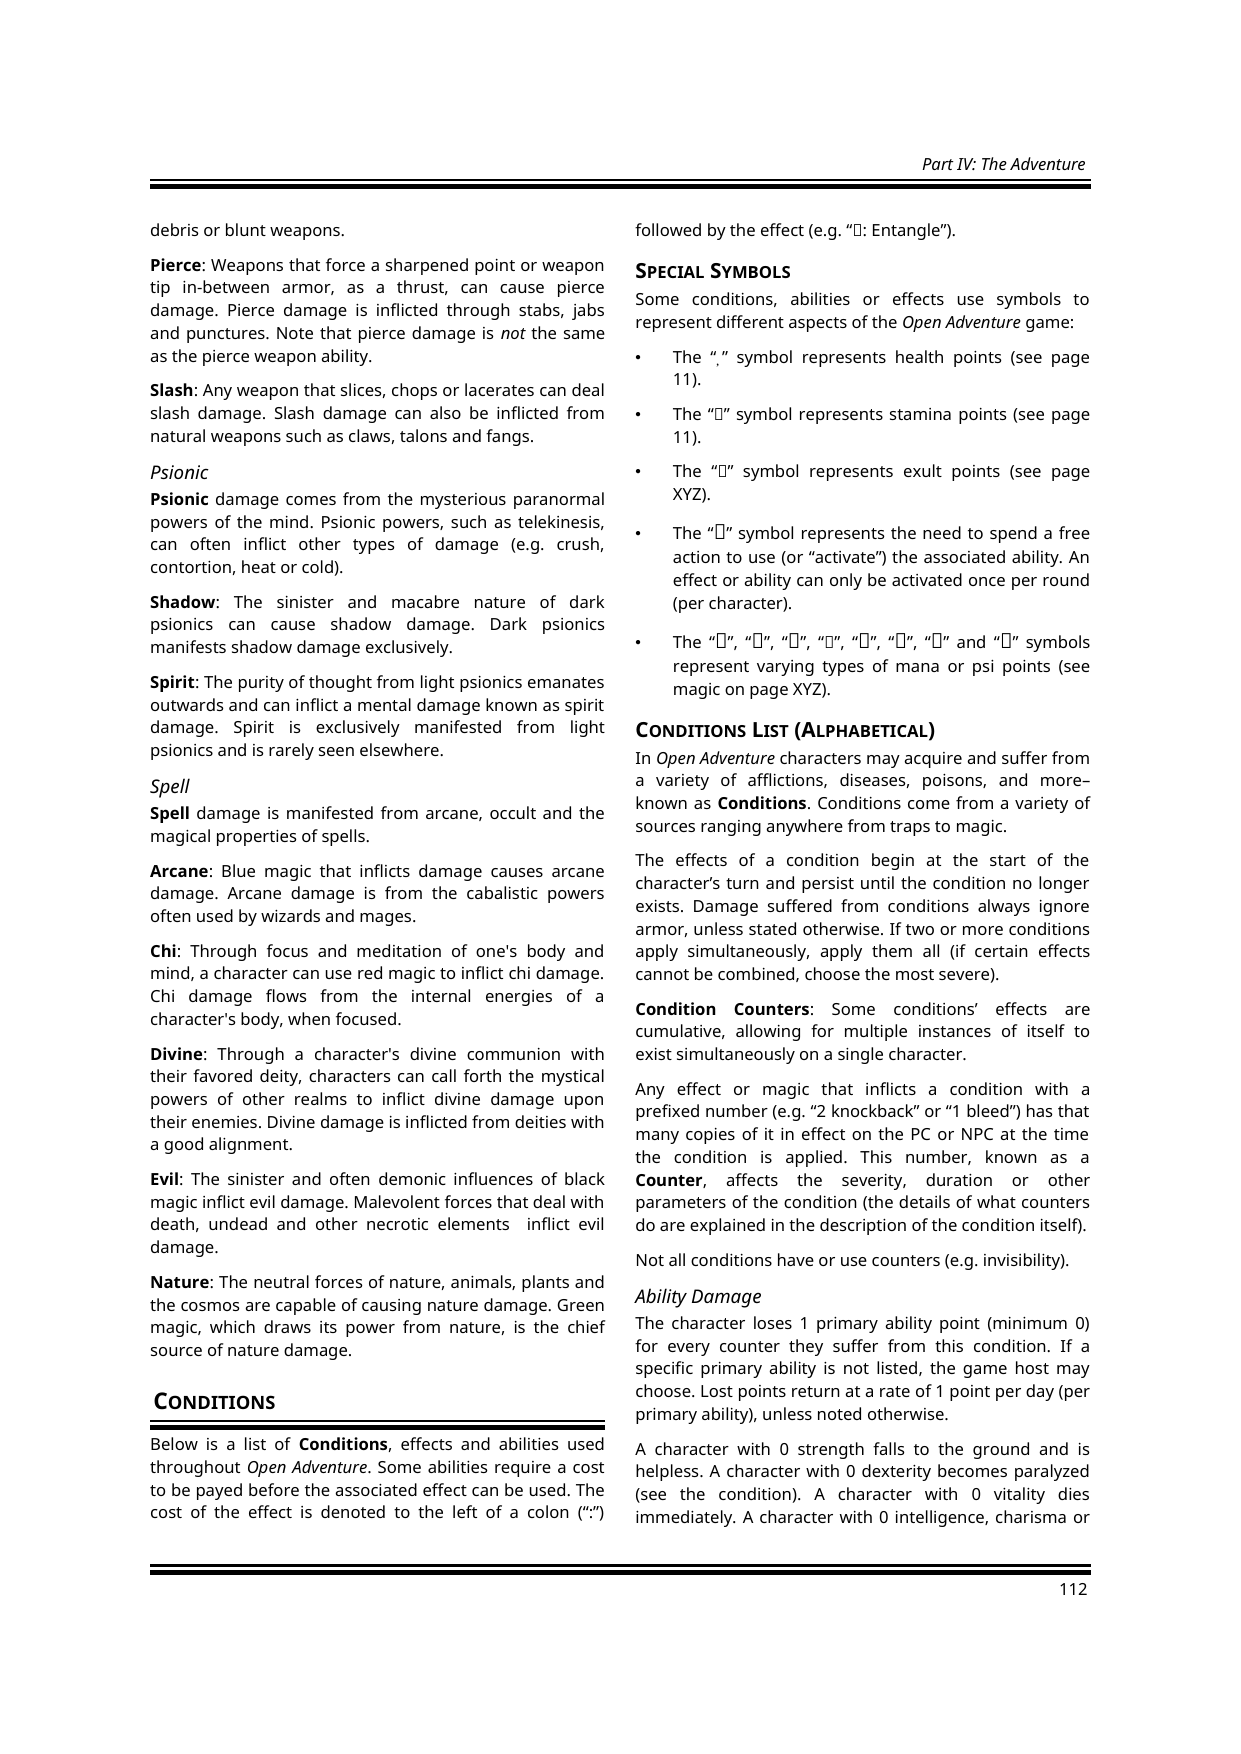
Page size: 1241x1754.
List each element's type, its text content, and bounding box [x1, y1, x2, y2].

text Evil: The sinister and often demonic influences of black magic inflict evil damage. Malevolent forces that deal with death, undead and other necrotic elements inflict evil damage. [150, 1168, 605, 1258]
text debris or blunt weapons. [150, 219, 605, 241]
text Not all conditions have or use counters (e.g. invisibility). [635, 1248, 1091, 1271]
text Slash: Any weapon that slices, chops or lacerates can deal slash damage. Slash damage can also be inflicted from natural weapons such as claws, talons and fangs. [150, 379, 605, 447]
text Special Symbols [635, 256, 1091, 285]
text Divine: Through a character's divine communion with their favored deity, characters can call forth the mystical powers of other realms to inflict divine damage upon their enemies. Divine damage is inflicted from deities with a good alignment. [150, 1042, 605, 1156]
text Chi: Through focus and meditation of one's body and mind, a character can use red magic to inflict chi damage. Chi damage flows from the internal energies of a character's body, when focused. [150, 939, 605, 1030]
text Below is a list of Conditions, effects and abilities used throughout Open Adventure. Some abilities require a cost to be payed before the associated effect can be used. The cost of the effect is denoted to the left of a colon (“:”) [150, 1433, 605, 1524]
text Psionic damage comes from the mysterious paranormal powers of the mind. Psionic powers, such as telekinesis, can often inflict other types of damage (e.g. crush, contortion, heat or cold). [150, 487, 605, 578]
text In Open Adventure characters may acquire and suffer from a variety of afflictions, diseases, poisons, and more–known as Conditions. Conditions come from a variety of sources ranging anywhere from traps to magic. [635, 746, 1091, 837]
list The “” symbol represents the need to spend a free action to use (or “activate”) the associated ability. An effect or ability can only be activated once per round (per character). [635, 517, 1091, 614]
text Condition Counters: Some conditions’ effects are cumulative, allowing for multiple instances of itself to exist simultaneously on a single character. [635, 997, 1091, 1065]
text followed by the effect (e.g. “: Entangle”). [635, 219, 1091, 241]
text Shadow: The sinister and macabre nature of dark psionics can cause shadow damage. Dark psionics manifests shadow damage exclusively. [150, 590, 605, 658]
text Conditions List (Alphabetical) [635, 715, 1091, 743]
text The character loses 1 primary ability point (minimum 0) for every counter they suffer from this condition. If a specific primary ability is not listed, the game host may choose. Lost points return at a rate of 1 point per day (per primary ability), unless noted otherwise. [635, 1312, 1091, 1425]
text Arcane: Blue magic that inflicts damage causes arcane damage. Arcane damage is from the cabalistic powers often used by wizards and mages. [150, 859, 605, 927]
text Psionic [150, 459, 605, 484]
list The “”, “”, “”, “”, “”, “”, “” and “” symbols represent varying types of mana or psi points (see magic on page XYZ). [635, 626, 1091, 700]
text Any effect or magic that inflicts a condition with a prefixed number (e.g. “2 knockback” or “1 bleed”) has that many copies of it in effect on the PC or NPC at the time the condition is applied. This number, known as a Counter, affects the severity, duration or other parameters of the condition (the details of what counters do are explained in the description of the condition itself). [635, 1077, 1091, 1236]
text Some conditions, abilities or effects use symbols to represent different aspects of the Open Adventure game: [635, 288, 1091, 333]
text The effects of a condition begin at the start of the character’s turn and persist until the condition no longer exists. Damage suffered from conditions always ignore armor, unless stated otherwise. If two or more conditions apply simultaneously, apply them all (if certain effects cannot be combined, choose the most severe). [635, 849, 1091, 985]
list The “” symbol represents stamina points (see page 9). [635, 403, 1091, 448]
text Spirit: The purity of thought from light psionics emanates outwards and can inflict a mental damage known as spirit damage. Spirit is exclusively manifested from light psionics and is rarely seen elsewhere. [150, 670, 605, 761]
subtitle Conditions [150, 1382, 605, 1420]
text Nature: The neutral forces of nature, animals, plants and the cosmos are capable of causing nature damage. Green magic, which draws its power from nature, is the chief source of nature damage. [150, 1270, 605, 1361]
text A character with 0 strength falls to the ground and is helpless. A character with 0 dexterity becomes paralyzed (see the condition). A character with 0 vitality dies immediately. A character with 0 intelligence, charisma or [635, 1437, 1091, 1528]
list The “” symbol represents exult points (see page XYZ). [635, 460, 1091, 505]
text Spell damage is manifested from arcane, occult and the magical properties of spells. [150, 802, 605, 847]
text Pierce: Weapons that force a sharpened point or weapon tip in-between armor, as a thrust, can cause pierce damage. Pierce damage is inflicted through stabs, jabs and punctures. Note that pierce damage is not the same as the pierce weapon ability. [150, 253, 605, 367]
text Ability Damage [635, 1283, 1091, 1308]
list The “” symbol represents health points (see page 9). [635, 345, 1091, 391]
text Spell [150, 773, 605, 799]
